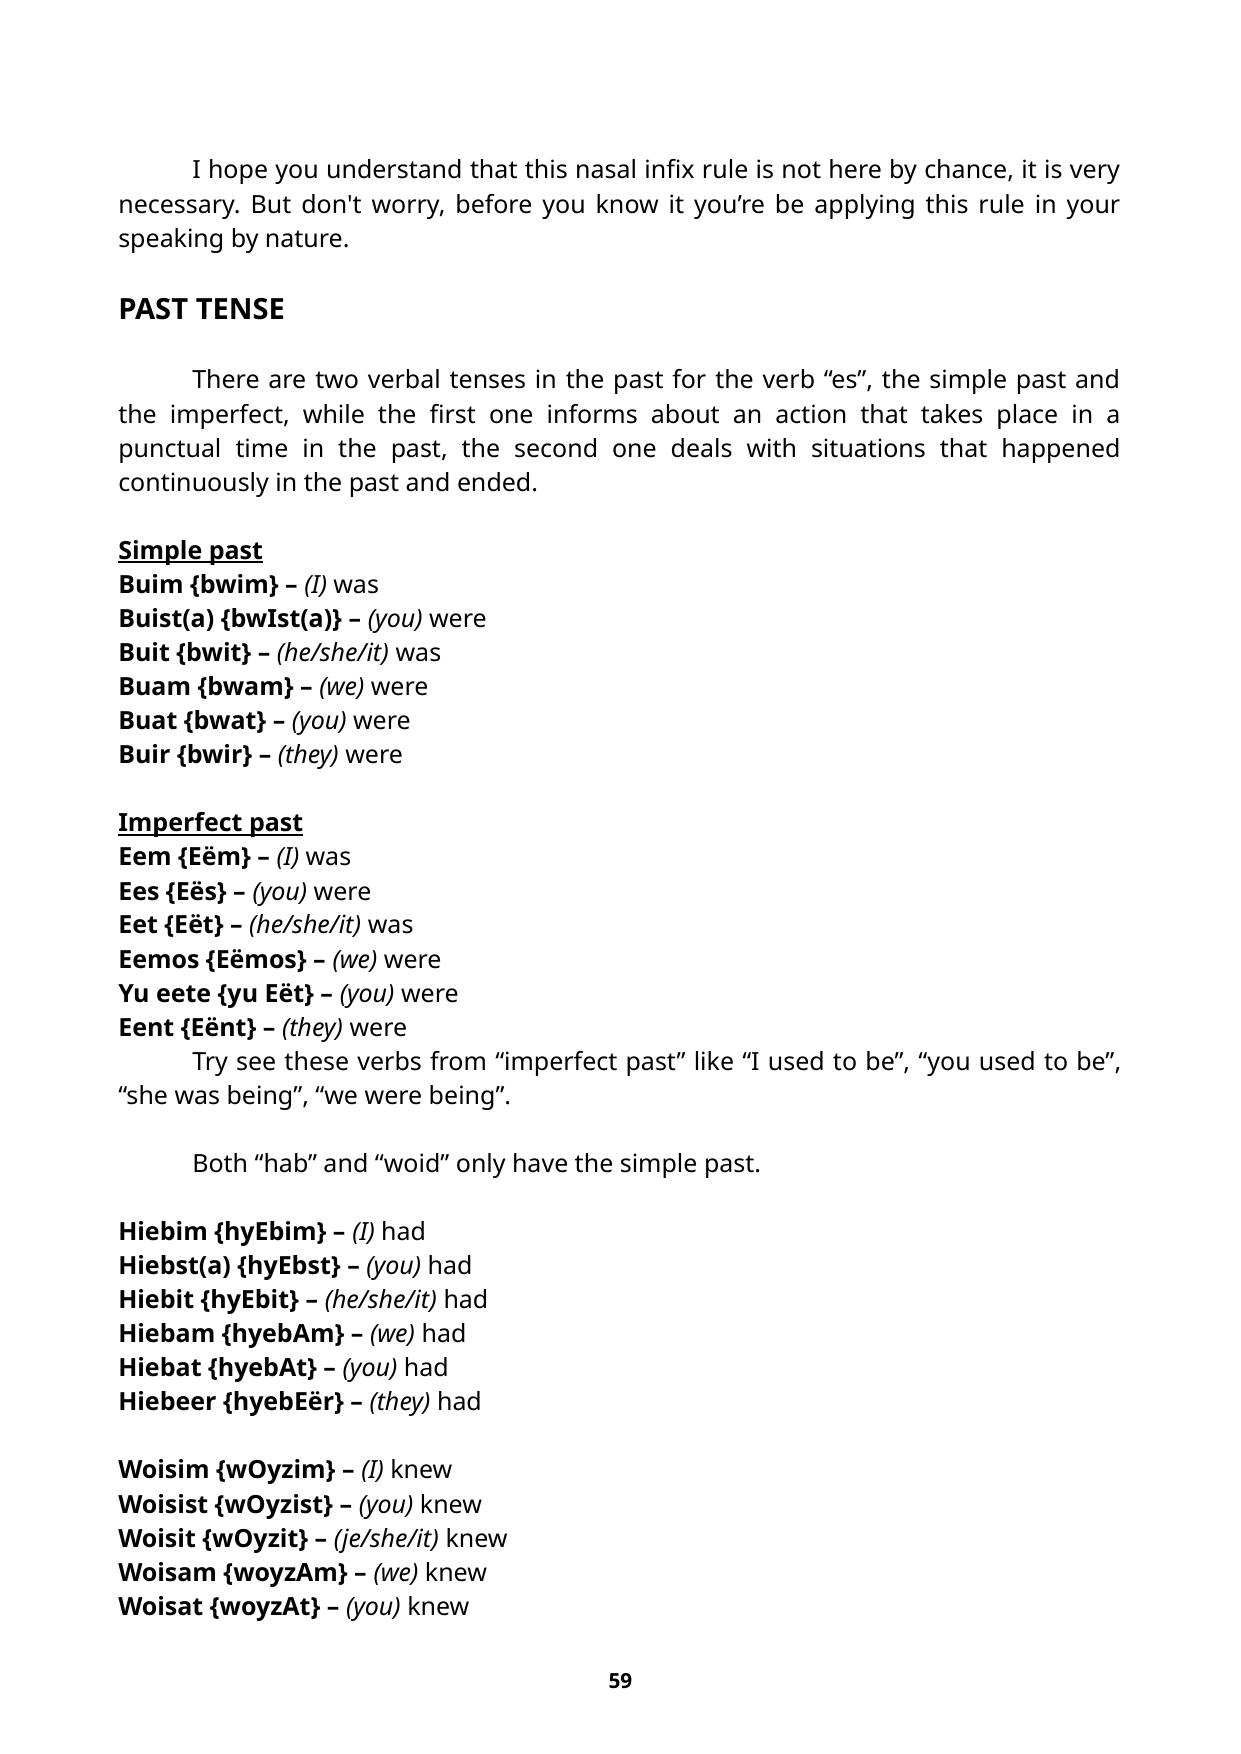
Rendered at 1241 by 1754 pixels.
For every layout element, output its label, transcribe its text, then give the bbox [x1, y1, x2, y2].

text Imperfect past [118, 805, 1122, 839]
text Buit {bwit} – (he/she/it) was [118, 635, 1122, 669]
text Hiebit {hyEbit} – (he/she/it) had [118, 1282, 1122, 1316]
text Hiebam {hyebAm} – (we) had [118, 1316, 1122, 1350]
text Hiebat {hyebAt} – (you) had [118, 1350, 1122, 1384]
text Buam {bwam} – (we) were [118, 669, 1122, 703]
text Simple past [118, 532, 1122, 567]
text Woisam {woyzAm} – (we) knew [118, 1554, 1122, 1588]
text Woisist {wOyzist} – (you) knew [118, 1486, 1122, 1520]
text Buir {bwir} – (they) were [118, 737, 1122, 771]
text Eet {Eët} – (he/she/it) was [118, 907, 1122, 941]
text Both “hab” and “woid” only have the simple past. [118, 1146, 1122, 1180]
text Woisim {wOyzim} – (I) knew [118, 1452, 1122, 1486]
text Buist(a) {bwIst(a)} – (you) were [118, 601, 1122, 635]
text Buim {bwim} – (I) was [118, 567, 1122, 601]
subtitle PAST TENSE [118, 288, 1122, 328]
text There are two verbal tenses in the past for the verb “es”, the simple past and the imperfect, while the first one informs about an action that takes place in a punctual time in the past, the second one deals with situations that happened continuously in the past and ended. [118, 362, 1122, 498]
text Try see these verbs from “imperfect past” like “I used to be”, “you used to be”, “she was being”, “we were being”. [118, 1043, 1122, 1112]
text Woisat {woyzAt} – (you) knew [118, 1588, 1122, 1622]
text Yu eete {yu Eët} – (you) were [118, 975, 1122, 1009]
text I hope you understand that this nasal infix rule is not here by chance, it is very necessary. But don't worry, before you know it you’re be applying this rule in your speaking by nature. [118, 152, 1122, 254]
text Hiebst(a) {hyEbst} – (you) had [118, 1248, 1122, 1282]
text Hiebeer {hyebEër} – (they) had [118, 1384, 1122, 1418]
text Woisit {wOyzit} – (je/she/it) knew [118, 1520, 1122, 1554]
text Eemos {Eëmos} – (we) were [118, 941, 1122, 975]
text Eent {Eënt} – (they) were [118, 1009, 1122, 1043]
text Hiebim {hyEbim} – (I) had [118, 1214, 1122, 1248]
text Eem {Eëm} – (I) was [118, 839, 1122, 873]
text Buat {bwat} – (you) were [118, 703, 1122, 737]
text Ees {Eës} – (you) were [118, 873, 1122, 907]
